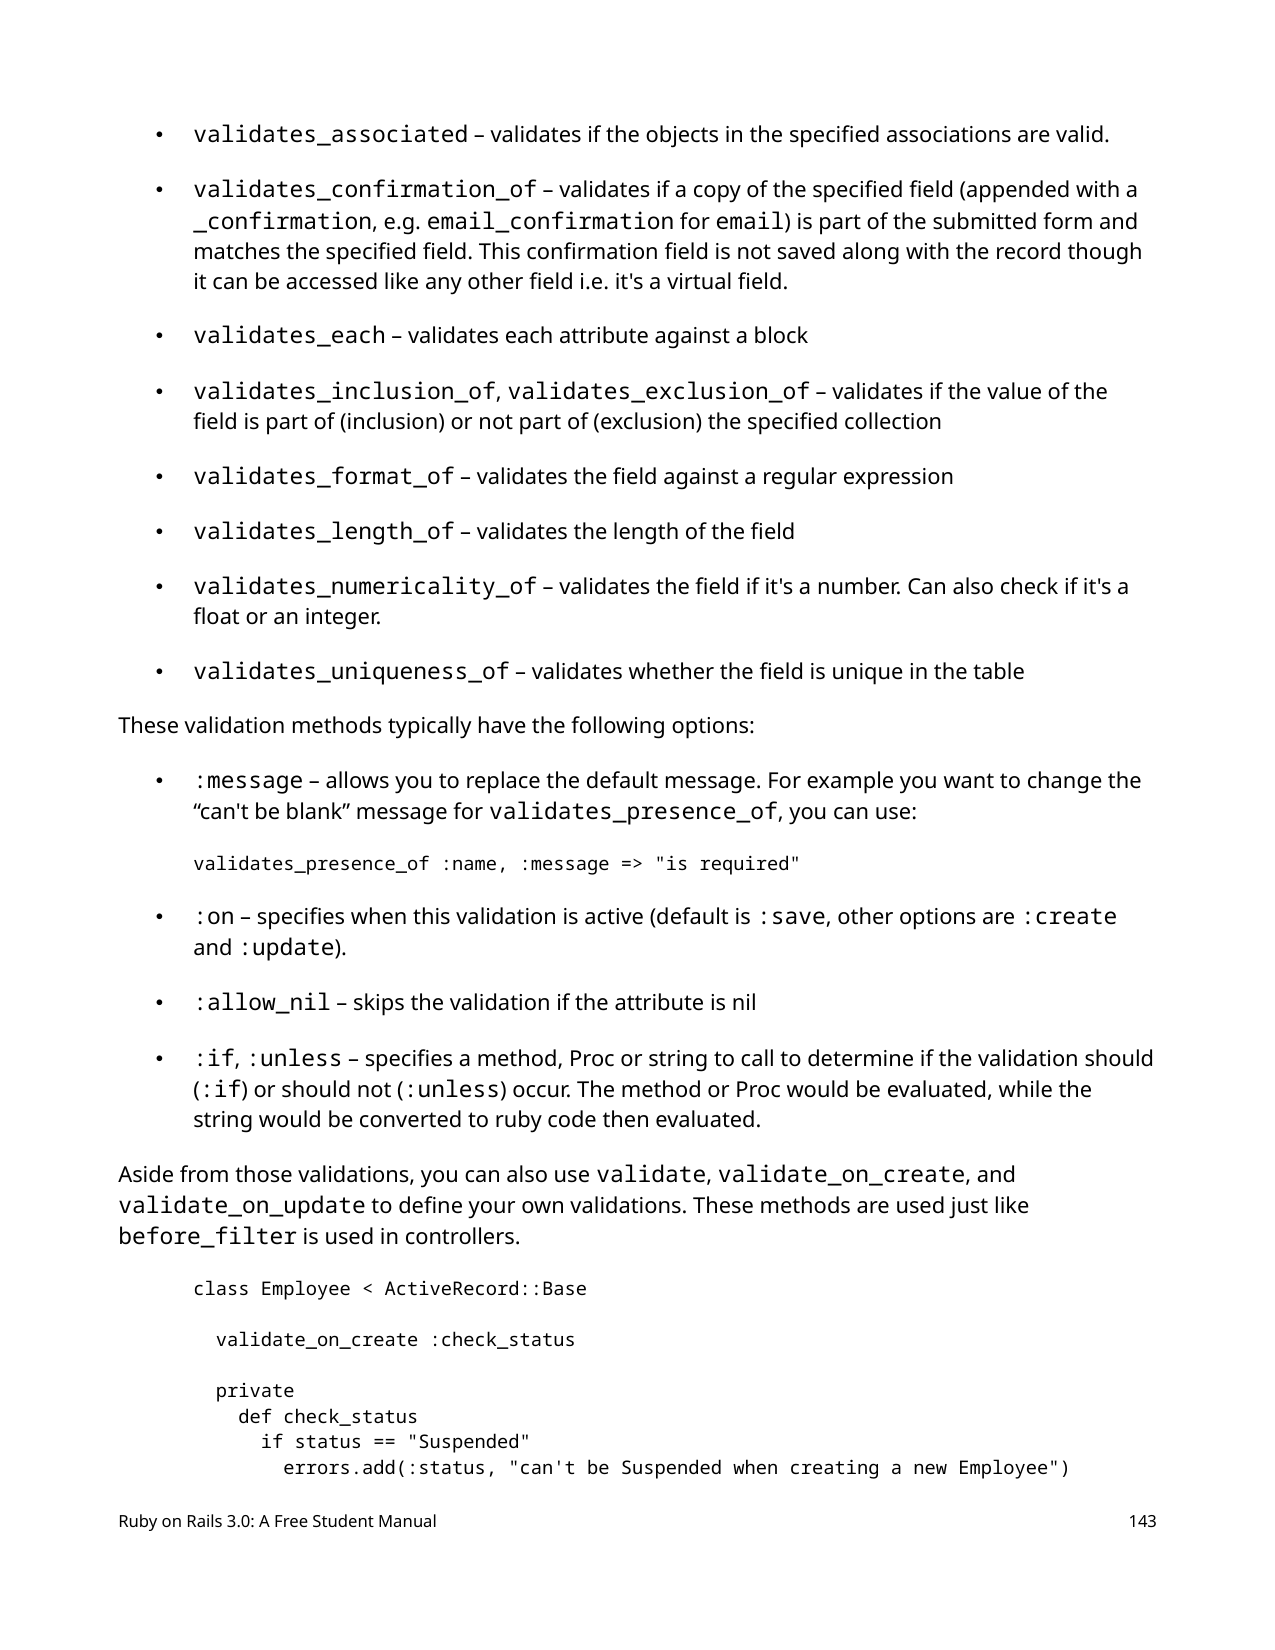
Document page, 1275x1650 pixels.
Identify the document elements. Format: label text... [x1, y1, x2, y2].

list :on – specifies when this validation is active (default is :save, other options are :create and :update). [156, 900, 1157, 962]
list validates_presence_of :name, :message => "is required" [156, 850, 1157, 876]
list validates_numericality_of – validates the field if it's a number. Can also check if it's a float or an integer. [156, 570, 1157, 631]
list :message – allows you to replace the default message. For example you want to change the “can't be blank” message for validates_presence_of, you can use: [156, 764, 1157, 826]
list :if, :unless – specifies a method, Proc or string to call to determine if the validation should (:if) or should not (:unless) occur. The method or Proc would be evaluated, while the string would be converted to ruby code then evaluated. [156, 1042, 1157, 1134]
text Aside from those validations, you can also use validate, validate_on_create, and validate_on_update to define your own validations. These methods are used just like before_filter is used in controllers. [118, 1158, 1157, 1252]
text class Employee < ActiveRecord::Base validate_on_create :check_status private def check_status if status == "Suspended" errors.add(:status, "can't be Suspended when creating a new Employee") [193, 1276, 1157, 1480]
list validates_confirmation_of – validates if a copy of the specified field (appended with a _confirmation, e.g. email_confirmation for email) is part of the submitted form and matches the specified field. This confirmation field is not saved along with the record though it can be accessed like any other field i.e. it's a virtual field. [156, 173, 1157, 295]
list validates_associated – validates if the objects in the specified associations are valid. [156, 118, 1157, 149]
list validates_uniqueness_of – validates whether the field is unique in the table [156, 655, 1157, 686]
list validates_length_of – validates the length of the field [156, 515, 1157, 546]
text These validation methods typically have the following options: [118, 710, 1157, 740]
list validates_each – validates each attribute against a block [156, 319, 1157, 351]
list validates_inclusion_of, validates_exclusion_of – validates if the value of the field is part of (inclusion) or not part of (exclusion) the specified collection [156, 374, 1157, 436]
list validates_format_of – validates the field against a regular expression [156, 459, 1157, 491]
list :allow_nil – skips the validation if the attribute is nil [156, 986, 1157, 1018]
